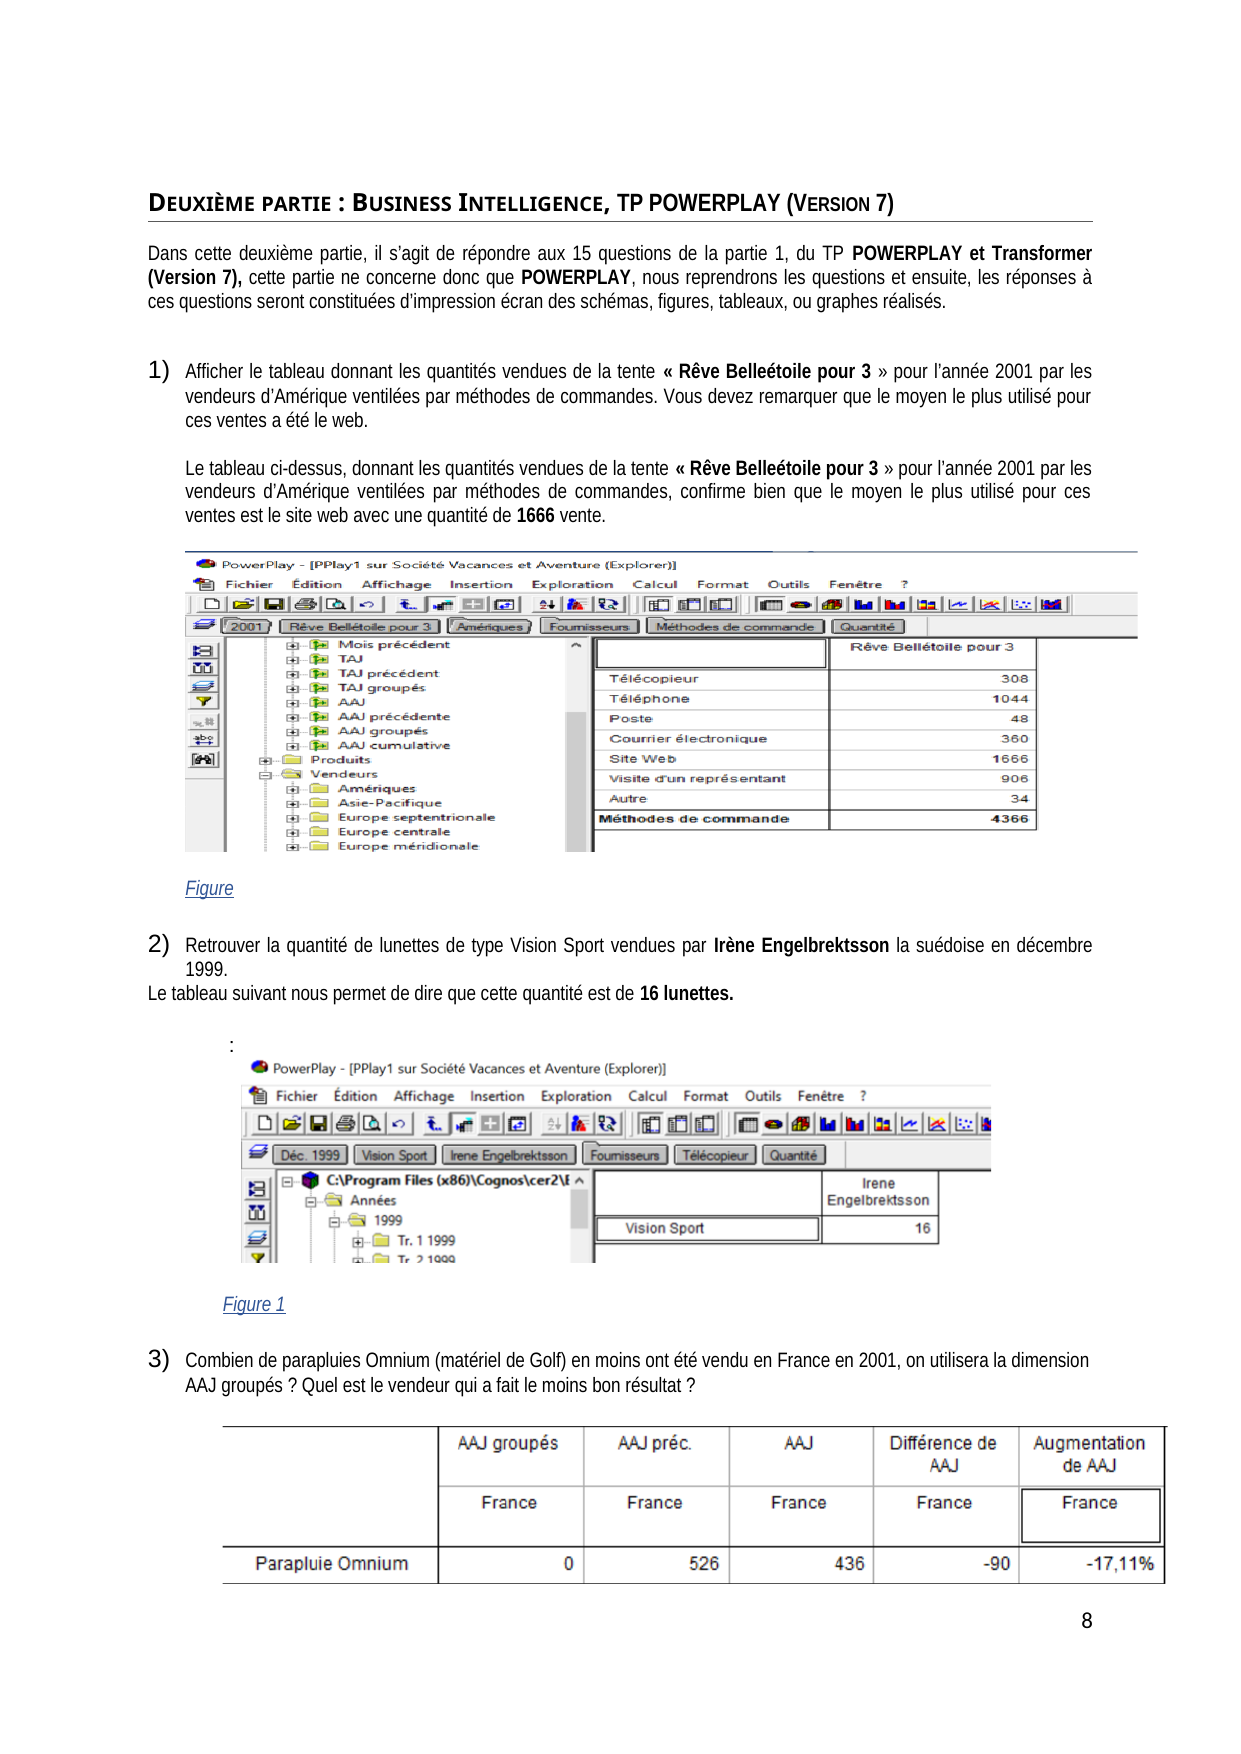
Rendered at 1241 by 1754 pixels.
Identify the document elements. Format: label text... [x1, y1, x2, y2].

list Combien de parapluies Omnium (matériel de Golf) en moins ont été vendu en France en 2001, on utilisera la dimension AAJ groupés ? Quel est le vendeur qui a fait le moins bon résultat ? [148, 1344, 1093, 1397]
subtitle Deuxième partie : Business Intelligence, TP POWERPLAY (Version 7) [148, 185, 1093, 221]
text : [223, 1029, 1093, 1263]
text Figure 1 [223, 1292, 1093, 1316]
text Le tableau suivant nous permet de dire que cette quantité est de 16 lunettes. [148, 981, 1093, 1005]
text Figure [185, 876, 1093, 900]
list Afficher le tableau donnant les quantités vendues de la tente « Rêve Belleétoile pour 3 » pour l’année 2001 par les vendeurs d’Amérique ventilées par méthodes de commandes. Vous devez remarquer que le moyen le plus utilisé pour ces ventes a été le web. [148, 355, 1093, 431]
list Retrouver la quantité de lunettes de type Vision Sport vendues par Irène Engelbrektsson la suédoise en décembre 1999. [148, 928, 1093, 981]
text Le tableau ci-dessus, donnant les quantités vendues de la tente « Rêve Belleétoile pour 3 » pour l’année 2001 par les vendeurs d’Amérique ventilées par méthodes de commandes, confirme bien que le moyen le plus utilisé pour ces ventes est le site web avec une quantité de 1666 vente. [185, 455, 1093, 527]
text Dans cette deuxième partie, il s’agit de répondre aux 15 questions de la partie 1, du TP POWERPLAY et Transformer (Version 7), cette partie ne concerne donc que POWERPLAY, nous reprendrons les questions et ensuite, les réponses à ces questions seront constituées d’impression écran des schémas, figures, tableaux, ou graphes réalisés. [148, 241, 1093, 313]
